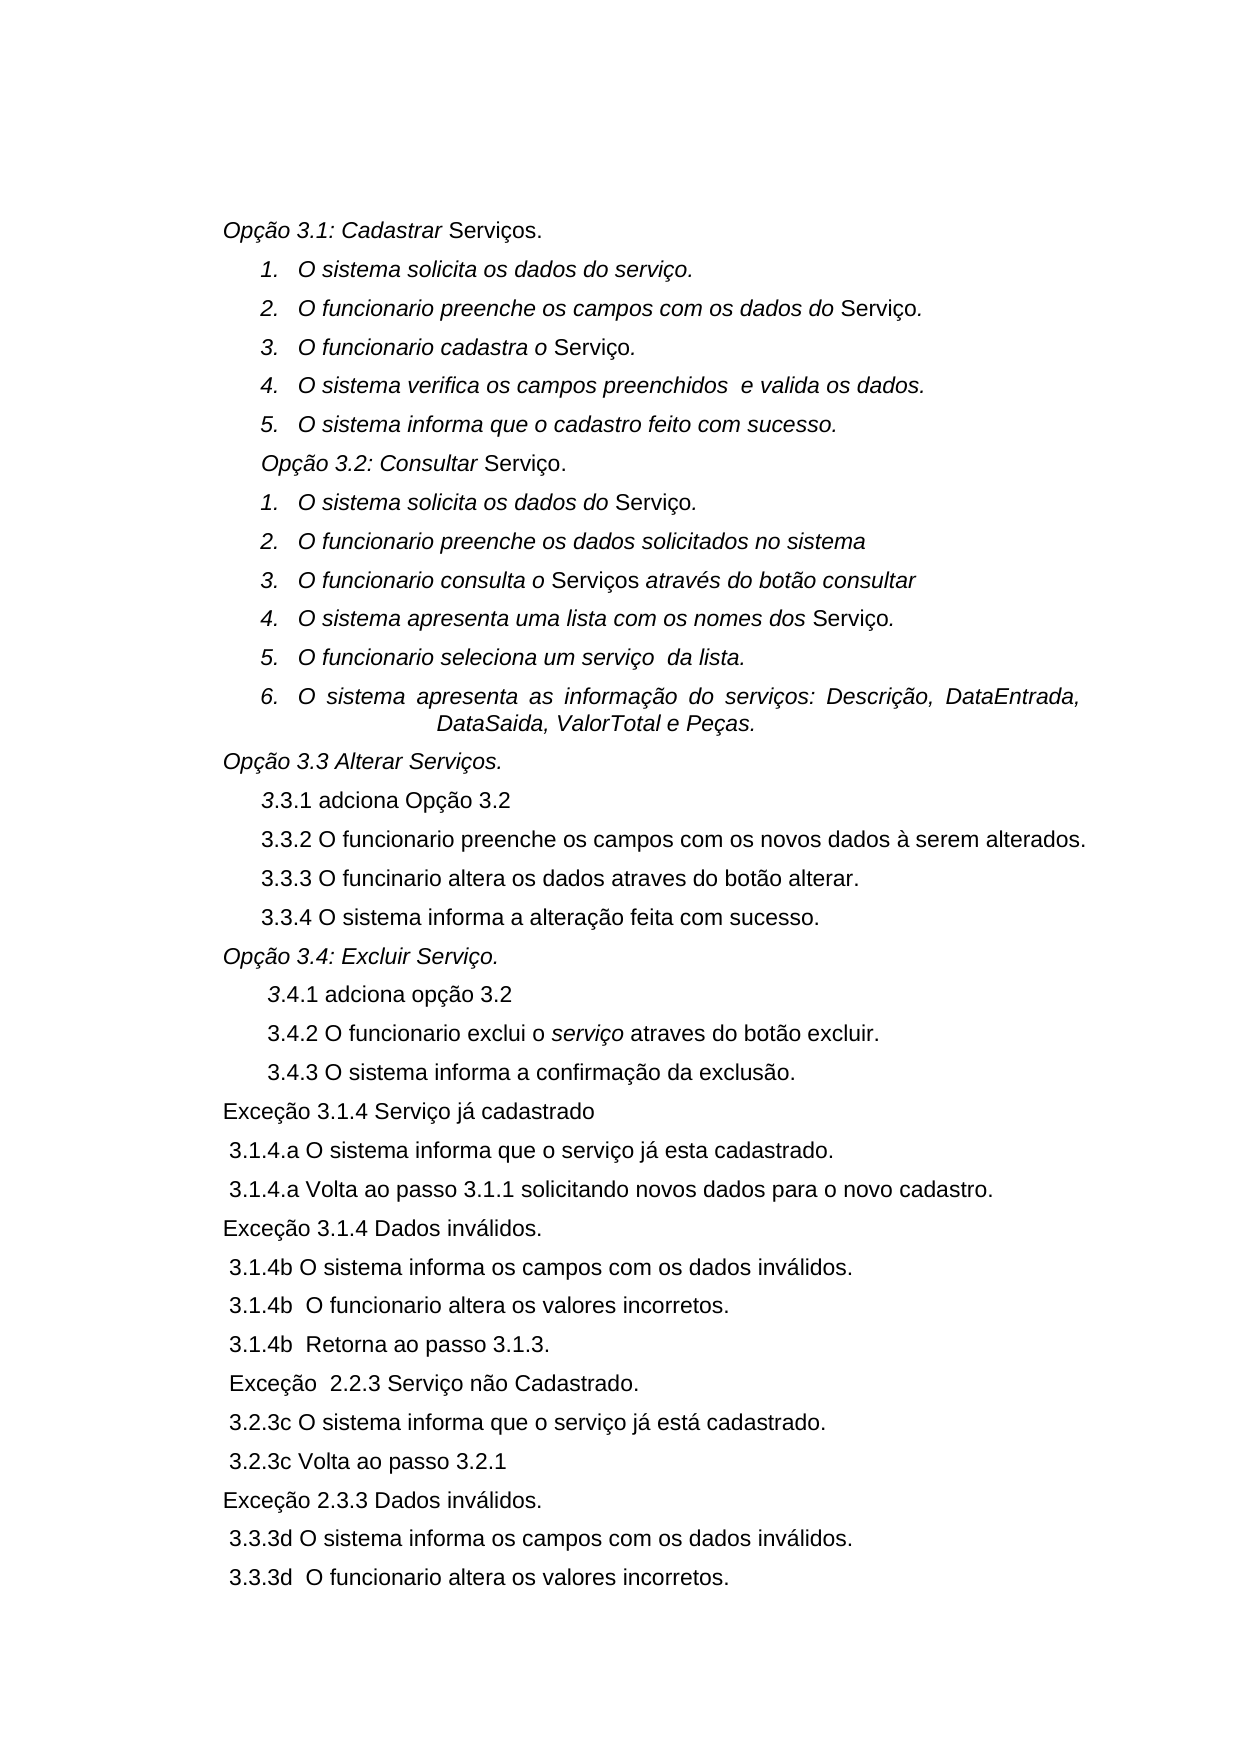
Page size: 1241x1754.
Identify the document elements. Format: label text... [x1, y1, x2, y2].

list Opção 3.4: Excluir Serviço. [185, 943, 1092, 969]
list Opção 3.3 Alterar Serviços. [185, 748, 1092, 775]
list O sistema solicita os dados do Serviço. [260, 489, 1092, 515]
list 3.1.4.a Volta ao passo 3.1.1 solicitando novos dados para o novo cadastro. [185, 1176, 1092, 1202]
list 3.3.4 O sistema informa a alteração feita com sucesso. [185, 904, 1092, 930]
list O funcionario preenche os campos com os dados do Serviço. [260, 294, 1092, 321]
list O funcionario seleciona um serviço da lista. [260, 644, 1092, 671]
list 3.3.3 O funcinario altera os dados atraves do botão alterar. [185, 865, 1092, 891]
list 3.4.2 O funcionario exclui o serviço atraves do botão excluir. [185, 1020, 1092, 1047]
list 3.3.3d O funcionario altera os valores incorretos. [185, 1564, 1092, 1591]
list 3.1.4b O sistema informa os campos com os dados inválidos. [185, 1253, 1092, 1280]
list 3.2.3c Volta ao passo 3.2.1 [185, 1448, 1092, 1474]
list 3.3.2 O funcionario preenche os campos com os novos dados à serem alterados. [185, 826, 1092, 852]
list Exceção 2.3.3 Dados inválidos. [185, 1487, 1092, 1513]
list O sistema verifica os campos preenchidos e valida os dados. [260, 372, 1092, 399]
list Exceção 3.1.4 Serviço já cadastrado [185, 1098, 1092, 1124]
list 3.4.3 O sistema informa a confirmação da exclusão. [185, 1059, 1092, 1086]
list 3.1.4b Retorna ao passo 3.1.3. [185, 1331, 1092, 1357]
list 3.2.3c O sistema informa que o serviço já está cadastrado. [185, 1409, 1092, 1435]
list Opção 3.2: Consultar Serviço. [185, 450, 1092, 476]
list 3.4.1 adciona opção 3.2 [185, 981, 1092, 1008]
list Exceção 3.1.4 Dados inválidos. [185, 1214, 1092, 1241]
list O funcionario cadastra o Serviço. [260, 333, 1092, 360]
list 3.1.4b O funcionario altera os valores incorretos. [185, 1292, 1092, 1319]
list O funcionario consulta o Serviços através do botão consultar [260, 567, 1092, 593]
list O sistema informa que o cadastro feito com sucesso. [260, 411, 1092, 437]
list O sistema apresenta uma lista com os nomes dos Serviço. [260, 605, 1092, 632]
list Opção 3.1: Cadastrar Serviços. [185, 217, 1092, 243]
list 3.3.3d O sistema informa os campos com os dados inválidos. [185, 1525, 1092, 1552]
list 3.3.1 adciona Opção 3.2 [185, 787, 1092, 813]
list O sistema solicita os dados do serviço. [260, 256, 1092, 282]
list O sistema apresenta as informação do serviços: Descrição, DataEntrada, DataSaida, ValorTotal e Peças. [260, 683, 1092, 736]
list O funcionario preenche os dados solicitados no sistema [260, 528, 1092, 554]
list 3.1.4.a O sistema informa que o serviço já esta cadastrado. [185, 1137, 1092, 1163]
list Exceção 2.2.3 Serviço não Cadastrado. [185, 1370, 1092, 1396]
